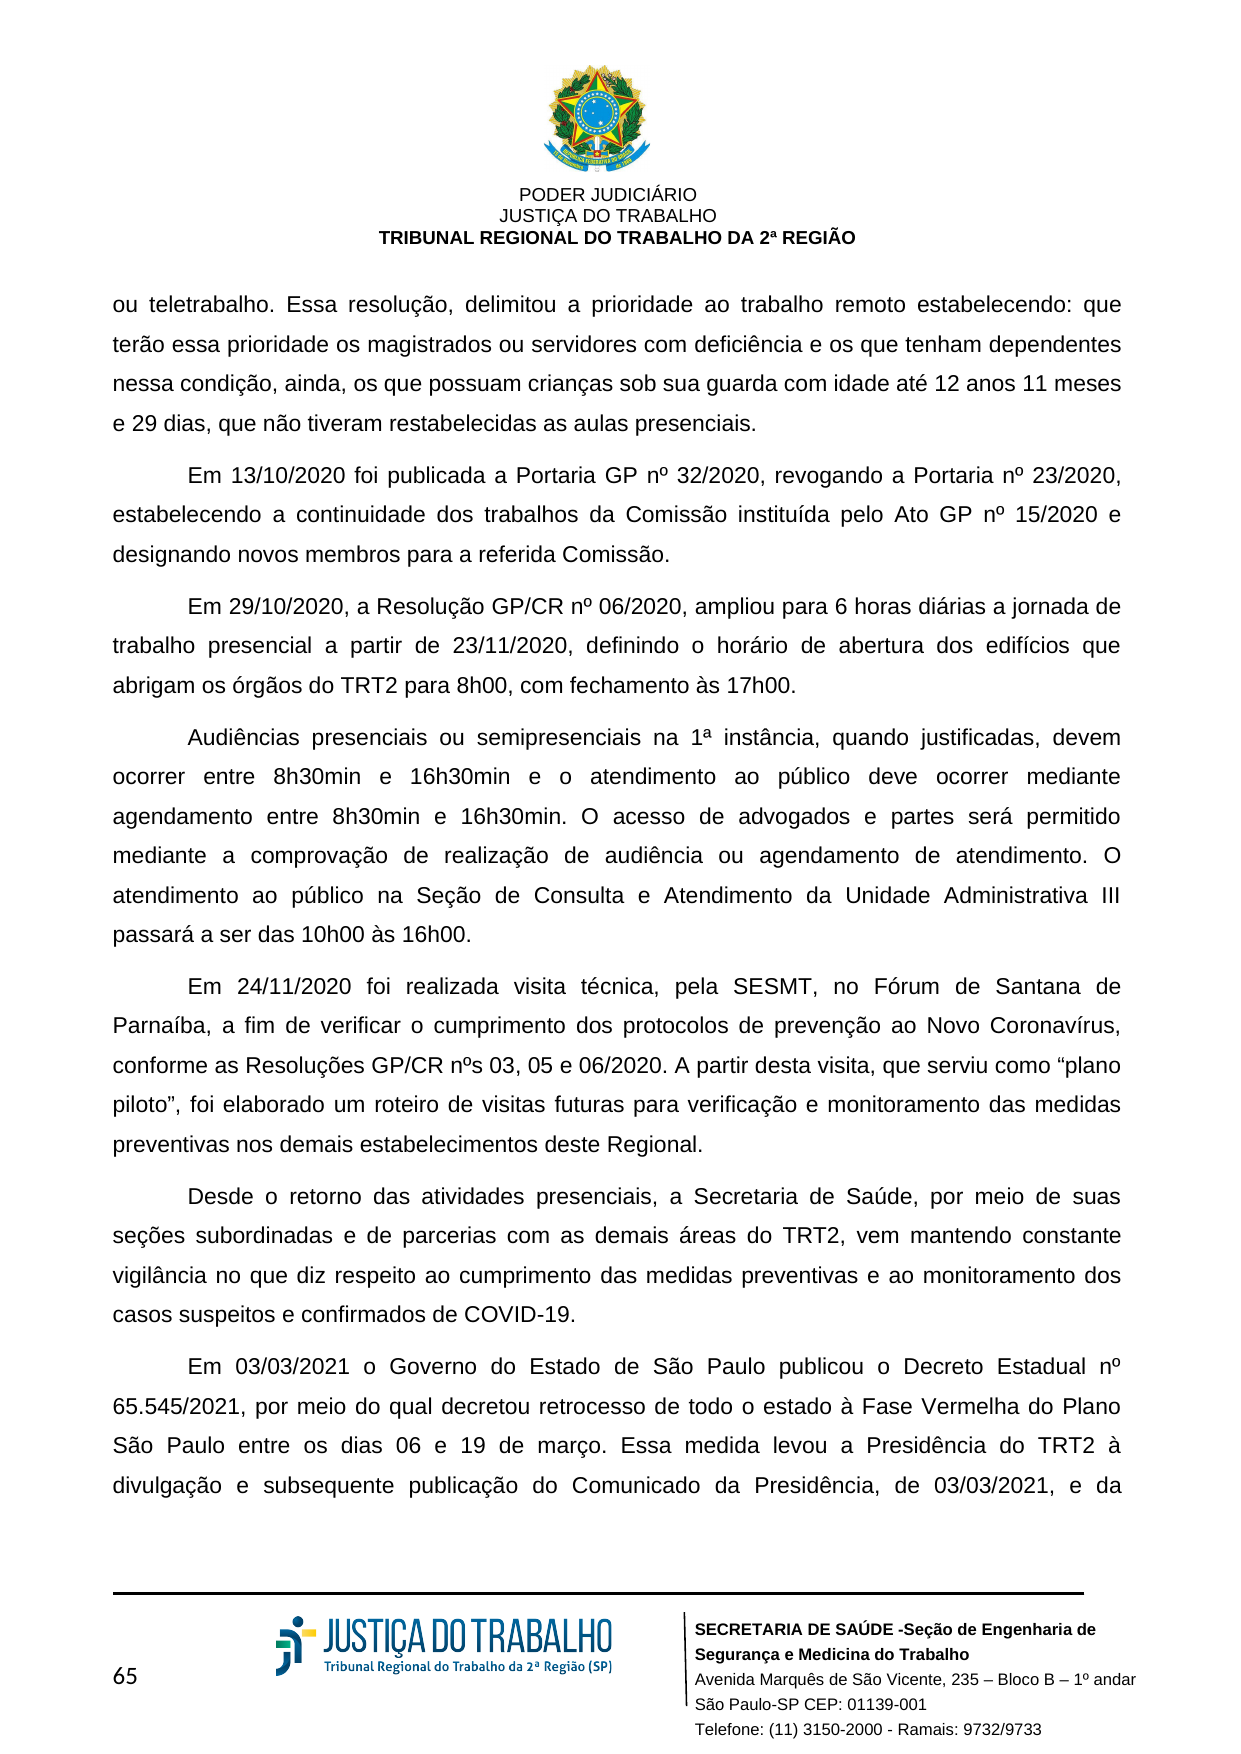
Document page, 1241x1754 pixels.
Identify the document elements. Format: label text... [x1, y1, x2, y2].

text Em 13/10/2020 foi publicada a Portaria GP nº 32/2020, revogando a Portaria nº 23/2020, estabelecendo a continuidade dos trabalhos da Comissão instituída pelo Ato GP nº 15/2020 e designando novos membros para a referida Comissão. [112, 462, 1122, 567]
text Desde o retorno das atividades presenciais, a Secretaria de Saúde, por meio de suas seções subordinadas e de parcerias com as demais áreas do TRT2, vem mantendo constante vigilância no que diz respeito ao cumprimento das medidas preventivas e ao monitoramento dos casos suspeitos e confirmados de COVID-19. [112, 1183, 1122, 1328]
text Em 24/11/2020 foi realizada visita técnica, pela SESMT, no Fórum de Santana de Parnaíba, a fim de verificar o cumprimento dos protocolos de prevenção ao Novo Coronavírus, conforme as Resoluções GP/CR nºs 03, 05 e 06/2020. A partir desta visita, que serviu como “plano piloto”, foi elaborado um roteiro de visitas futuras para verificação e monitoramento das medidas preventivas nos demais estabelecimentos deste Regional. [112, 973, 1122, 1157]
text Em 03/03/2021 o Governo do Estado de São Paulo publicou o Decreto Estadual nº 65.545/2021, por meio do qual decretou retrocesso de todo o estado à Fase Vermelha do Plano São Paulo entre os dias 06 e 19 de março. Essa medida levou a Presidência do TRT2 à divulgação e subsequente publicação do Comunicado da Presidência, de 03/03/2021, e da [112, 1353, 1122, 1498]
picture [543, 65, 650, 172]
text Audiências presenciais ou semipresenciais na 1ª instância, quando justificadas, devem ocorrer entre 8h30min e 16h30min e o atendimento ao público deve ocorrer mediante agendamento entre 8h30min e 16h30min. O acesso de advogados e partes será permitido mediante a comprovação de realização de audiência ou agendamento de atendimento. O atendimento ao público na Seção de Consulta e Atendimento da Unidade Administrativa III passará a ser das 10h00 às 16h00. [112, 724, 1122, 947]
text Em 29/10/2020, a Resolução GP/CR nº 06/2020, ampliou para 6 horas diárias a jornada de trabalho presencial a partir de 23/11/2020, definindo o horário de abertura dos edifícios que abrigam os órgãos do TRT2 para 8h00, com fechamento às 17h00. [112, 593, 1122, 698]
text ou teletrabalho. Essa resolução, delimitou a prioridade ao trabalho remoto estabelecendo: que terão essa prioridade os magistrados ou servidores com deficiência e os que tenham dependentes nessa condição, ainda, os que possuam crianças sob sua guarda com idade até 12 anos 11 meses e 29 dias, que não tiveram restabelecidas as aulas presenciais. [112, 291, 1122, 436]
picture [276, 1616, 612, 1676]
